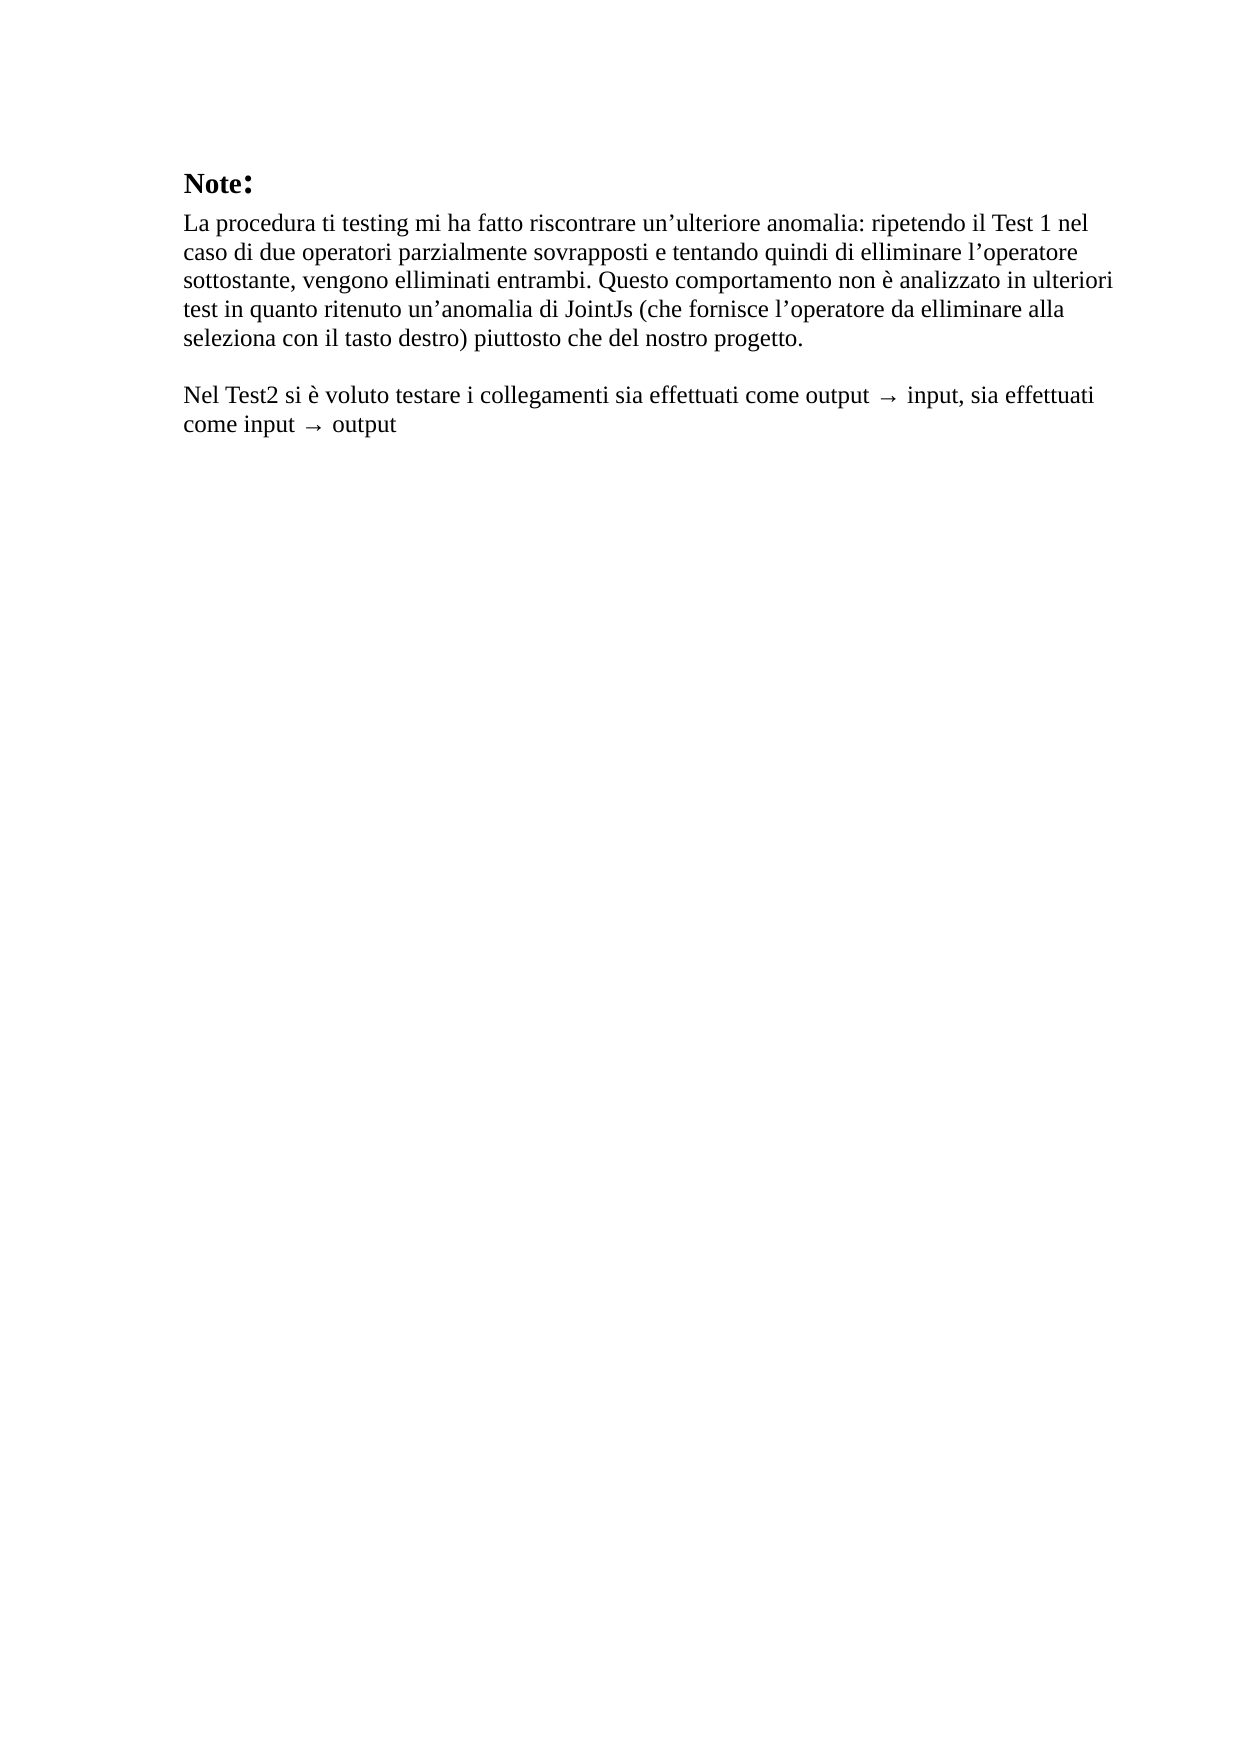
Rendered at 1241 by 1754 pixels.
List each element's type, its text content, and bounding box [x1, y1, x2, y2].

text La procedura ti testing mi ha fatto riscontrare un’ulteriore anomalia: ripetendo il Test 1 nel caso di due operatori parzialmente sovrapposti e tentando quindi di elliminare l’operatore sottostante, vengono elliminati entrambi. Questo comportamento non è analizzato in ulteriori test in quanto ritenuto un’anomalia di JointJs (che fornisce l’operatore da elliminare alla seleziona con il tasto destro) piuttosto che del nostro progetto. [183, 208, 1122, 352]
text Note: [177, 159, 1122, 202]
text Nel Test2 si è voluto testare i collegamenti sia effettuati come output → input, sia effettuati come input → output [183, 380, 1122, 438]
